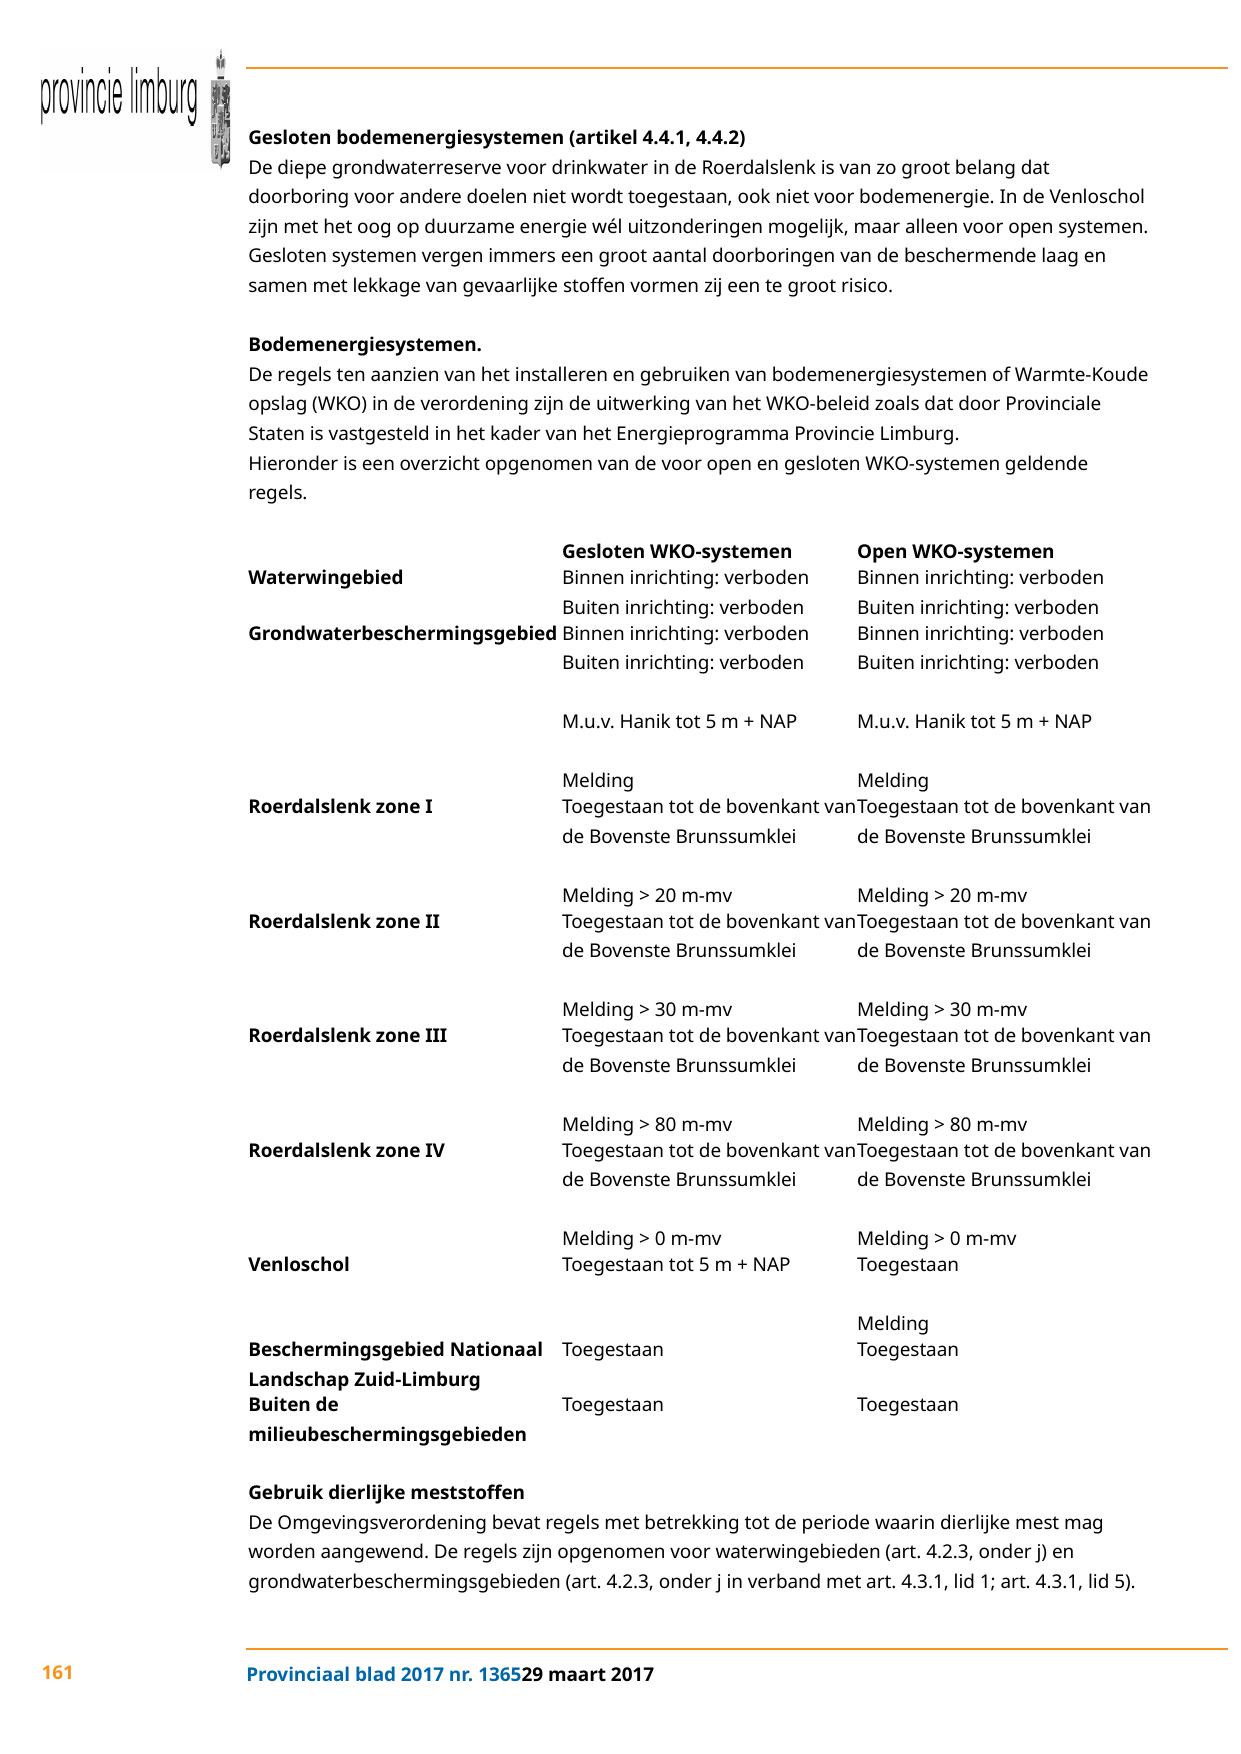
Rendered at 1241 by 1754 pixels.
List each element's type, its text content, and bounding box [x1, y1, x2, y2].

table_cell Binnen inrichting: verboden Buiten inrichting: verboden [857, 564, 1152, 620]
table_cell Toegestaan [562, 1336, 857, 1391]
table_cell Roerdalslenk zone I [248, 793, 562, 908]
text Gebruik dierlijke meststoffen [248, 1479, 1152, 1505]
table_cell Toegestaan tot 5 m + NAP [562, 1251, 857, 1336]
table_cell Toegestaan tot de bovenkant van de Bovenste Brunssumklei Melding > 80 m-mv [857, 1022, 1152, 1137]
table_cell Toegestaan tot de bovenkant van de Bovenste Brunssumklei Melding > 80 m-mv [562, 1022, 857, 1137]
text Bodemenergiesystemen. [248, 331, 1152, 357]
table_header Open WKO-systemen [857, 539, 1152, 564]
table_cell Toegestaan tot de bovenkant van de Bovenste Brunssumklei Melding > 20 m-mv [562, 793, 857, 908]
table_header Gesloten WKO-systemen [562, 539, 857, 564]
text De Omgevingsverordening bevat regels met betrekking tot de periode waarin dierlijke mest mag worden aangewend. De regels zijn opgenomen voor waterwingebieden (art. 4.2.3, onder j) en grondwaterbeschermingsgebieden (art. 4.2.3, onder j in verband met art. 4.3.1, lid 1; art. 4.3.1, lid 5). [248, 1509, 1152, 1594]
table_cell Toegestaan tot de bovenkant van de Bovenste Brunssumklei Melding > 30 m-mv [857, 908, 1152, 1022]
text De regels ten aanzien van het installeren en gebruiken van bodemenergiesystemen of Warmte-Koude opslag (WKO) in de verordening zijn de uitwerking van het WKO-beleid zoals dat door Provinciale Staten is vastgesteld in het kader van het Energieprogramma Provincie Limburg. [248, 361, 1152, 446]
text De diepe grondwaterreserve voor drinkwater in de Roerdalslenk is van zo groot belang dat doorboring voor andere doelen niet wordt toegestaan, ook niet voor bodemenergie. In de Venloschol zijn met het oog op duurzame energie wél uitzonderingen mogelijk, maar alleen voor open systemen. Gesloten systemen vergen immers een groot aantal doorboringen van de beschermende laag en samen met lekkage van gevaarlijke stoffen vormen zij een te groot risico. [248, 154, 1152, 298]
table_cell Binnen inrichting: verboden Buiten inrichting: verboden M.u.v. Hanik tot 5 m + NAP Melding [562, 620, 857, 793]
table_cell Binnen inrichting: verboden Buiten inrichting: verboden [562, 564, 857, 620]
table_cell Toegestaan tot de bovenkant van de Bovenste Brunssumklei Melding > 30 m-mv [562, 908, 857, 1022]
table_cell Waterwingebied [248, 564, 562, 620]
table_cell Toegestaan [562, 1391, 857, 1447]
table_cell Beschermingsgebied Nationaal Landschap Zuid-Limburg [248, 1336, 562, 1391]
table_cell Toegestaan tot de bovenkant van de Bovenste Brunssumklei Melding > 20 m-mv [857, 793, 1152, 908]
table_cell Buiten de milieubeschermingsgebieden [248, 1391, 562, 1447]
table_cell Roerdalslenk zone II [248, 908, 562, 1022]
picture [41, 47, 231, 172]
table_cell Toegestaan tot de bovenkant van de Bovenste Brunssumklei Melding > 0 m-mv [562, 1137, 857, 1251]
text Hieronder is een overzicht opgenomen van de voor open en gesloten WKO-systemen geldende regels. [248, 450, 1152, 505]
table_cell Venloschol [248, 1251, 562, 1336]
table_cell Roerdalslenk zone III [248, 1022, 562, 1137]
table_cell Roerdalslenk zone IV [248, 1137, 562, 1251]
table_cell Grondwaterbeschermingsgebied [248, 620, 562, 793]
text Gesloten bodemenergiesystemen (artikel 4.4.1, 4.4.2) [248, 124, 1152, 150]
table_cell Binnen inrichting: verboden Buiten inrichting: verboden M.u.v. Hanik tot 5 m + NAP Melding [857, 620, 1152, 793]
table_cell Toegestaan [857, 1391, 1152, 1447]
table_cell Toegestaan [857, 1336, 1152, 1391]
table_header [248, 539, 562, 564]
table_cell Toegestaan tot de bovenkant van de Bovenste Brunssumklei Melding > 0 m-mv [857, 1137, 1152, 1251]
table_cell Toegestaan Melding [857, 1251, 1152, 1336]
